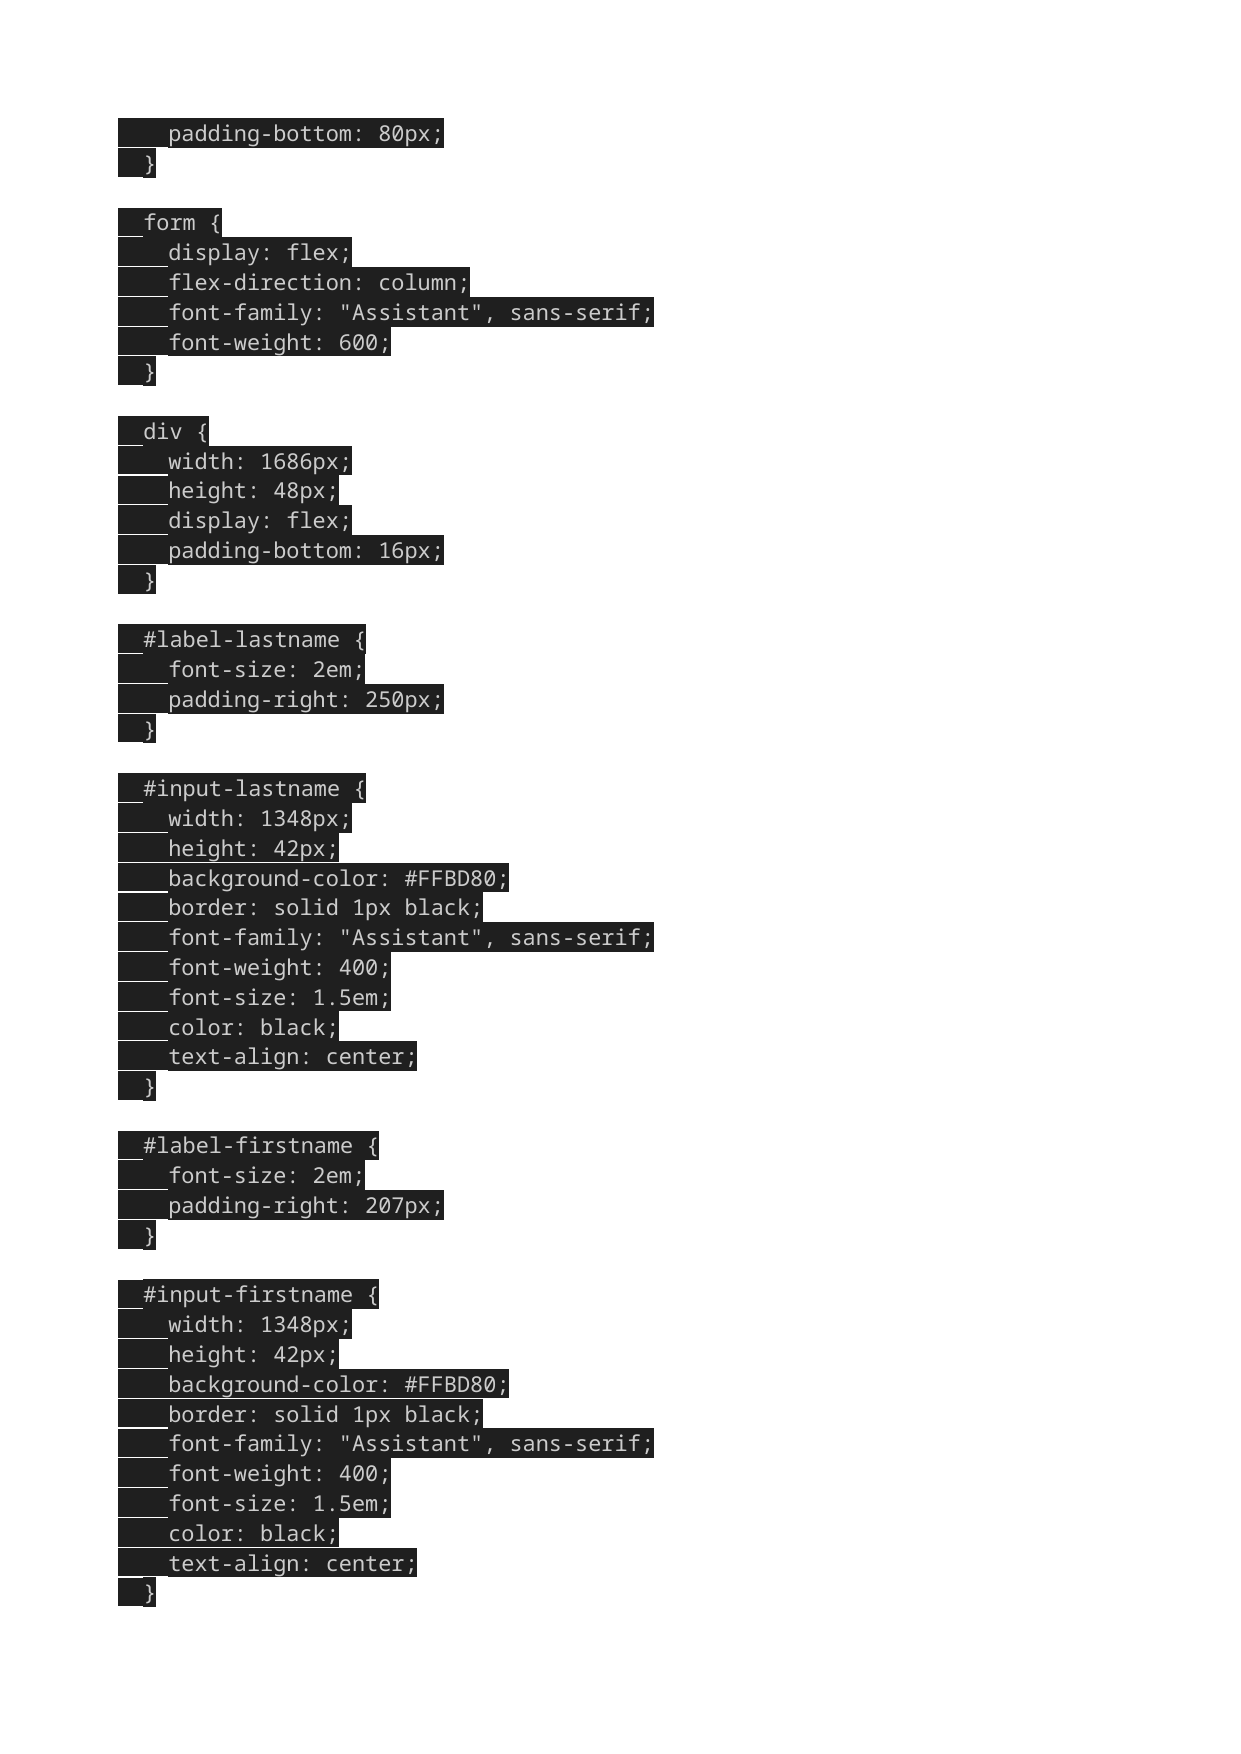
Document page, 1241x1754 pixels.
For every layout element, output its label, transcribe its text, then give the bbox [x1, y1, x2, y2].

text width: 1348px; [118, 1309, 1122, 1339]
text height: 42px; [118, 833, 1122, 862]
text } [118, 148, 1122, 178]
text height: 48px; [118, 475, 1122, 505]
text width: 1686px; [118, 446, 1122, 475]
text font-weight: 400; [118, 1458, 1122, 1488]
text font-size: 2em; [118, 1160, 1122, 1190]
text background-color: #FFBD80; [118, 1369, 1122, 1398]
text font-size: 2em; [118, 654, 1122, 684]
text } [118, 714, 1122, 743]
text background-color: #FFBD80; [118, 862, 1122, 892]
text #label-lastname { [118, 624, 1122, 654]
text color: black; [118, 1011, 1122, 1041]
text font-size: 1.5em; [118, 982, 1122, 1011]
text flex-direction: column; [118, 267, 1122, 297]
text #input-lastname { [118, 773, 1122, 803]
text padding-bottom: 80px; [118, 118, 1122, 148]
text font-size: 1.5em; [118, 1488, 1122, 1518]
text display: flex; [118, 237, 1122, 267]
text height: 42px; [118, 1339, 1122, 1369]
text display: flex; [118, 505, 1122, 535]
text padding-right: 250px; [118, 684, 1122, 714]
text text-align: center; [118, 1041, 1122, 1071]
text font-weight: 400; [118, 952, 1122, 982]
text #input-firstname { [118, 1279, 1122, 1309]
text div { [118, 416, 1122, 446]
text } [118, 1071, 1122, 1101]
text font-family: "Assistant", sans-serif; [118, 1428, 1122, 1458]
text } [118, 356, 1122, 386]
text border: solid 1px black; [118, 1398, 1122, 1428]
text text-align: center; [118, 1547, 1122, 1577]
text form { [118, 207, 1122, 237]
text padding-bottom: 16px; [118, 535, 1122, 565]
text } [118, 1577, 1122, 1607]
text font-family: "Assistant", sans-serif; [118, 297, 1122, 327]
text #label-firstname { [118, 1131, 1122, 1160]
text padding-right: 207px; [118, 1190, 1122, 1220]
text border: solid 1px black; [118, 892, 1122, 922]
text width: 1348px; [118, 803, 1122, 833]
text } [118, 1220, 1122, 1250]
text color: black; [118, 1518, 1122, 1547]
text } [118, 565, 1122, 594]
text font-family: "Assistant", sans-serif; [118, 922, 1122, 952]
text font-weight: 600; [118, 327, 1122, 356]
